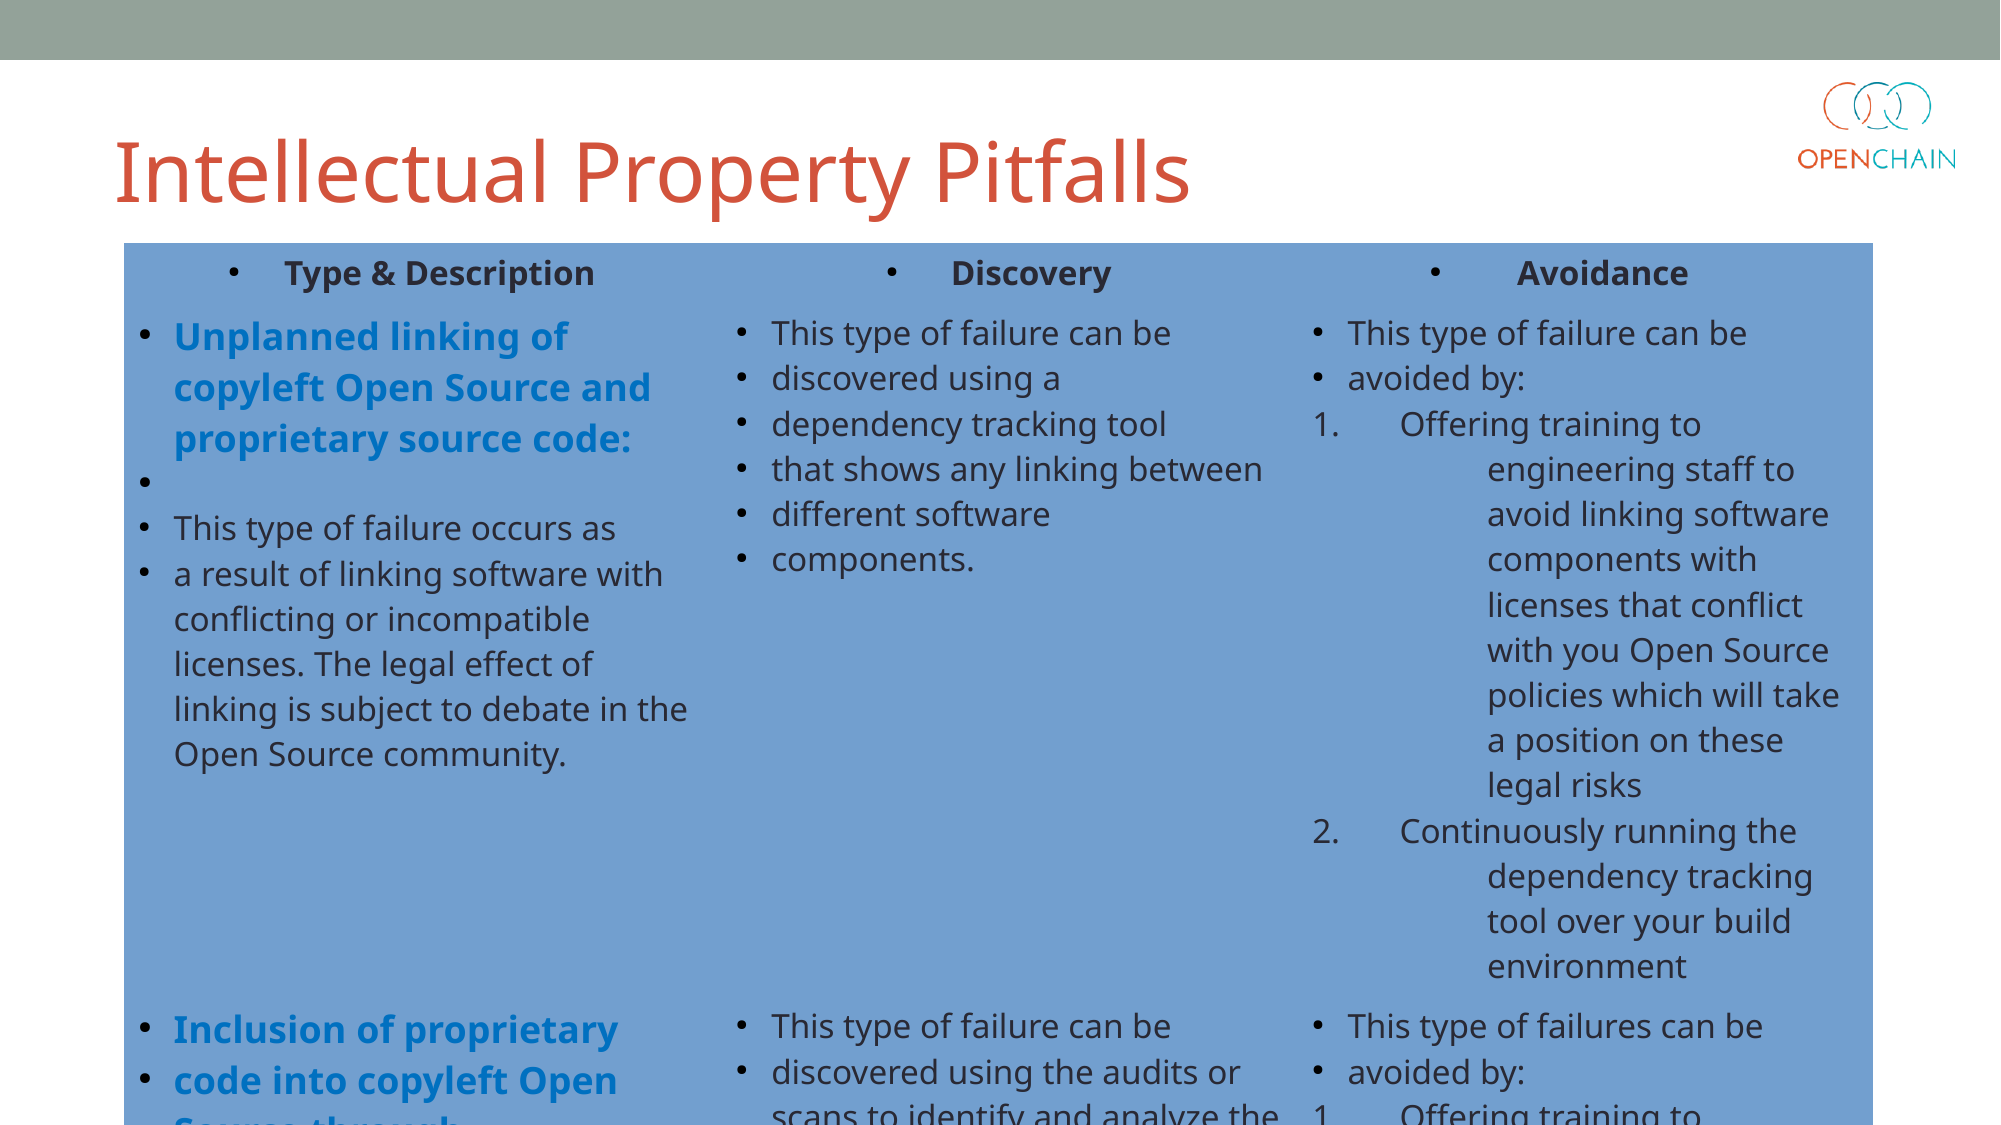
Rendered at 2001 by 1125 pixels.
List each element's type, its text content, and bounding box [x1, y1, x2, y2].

text_box Intellectual Property Pitfalls [100, 88, 1900, 250]
table_header Discovery [721, 243, 1297, 303]
table_cell This type of failure can be avoided by: Offering training to engineering staff to avoid linking software components with licenses that conflict with you Open Source policies which will take a position on these legal risks Continuously running the dependency tracking tool over your build environment [1297, 303, 1873, 996]
table_header Type & Description [124, 243, 721, 303]
table_cell Unplanned linking of copyleft Open Source and proprietary source code: This type of failure occurs as a result of linking software with conflicting or incompatible licenses. The legal effect of linking is subject to debate in the Open Source community. [124, 303, 721, 996]
table_header Avoidance [1297, 243, 1873, 303]
table_cell This type of failures can be avoided by: Offering training to engineering staff Conducting regular code audits [1297, 996, 1873, 1125]
table_cell Inclusion of proprietary code into copyleft Open Source through source code modifications [124, 996, 721, 1125]
table_cell This type of failure can be discovered using a dependency tracking tool that shows any linking between different software components. [721, 303, 1297, 996]
table_cell This type of failure can be discovered using the audits or scans to identify and analyze the source code you introduced to the Open Source component. [721, 996, 1297, 1125]
